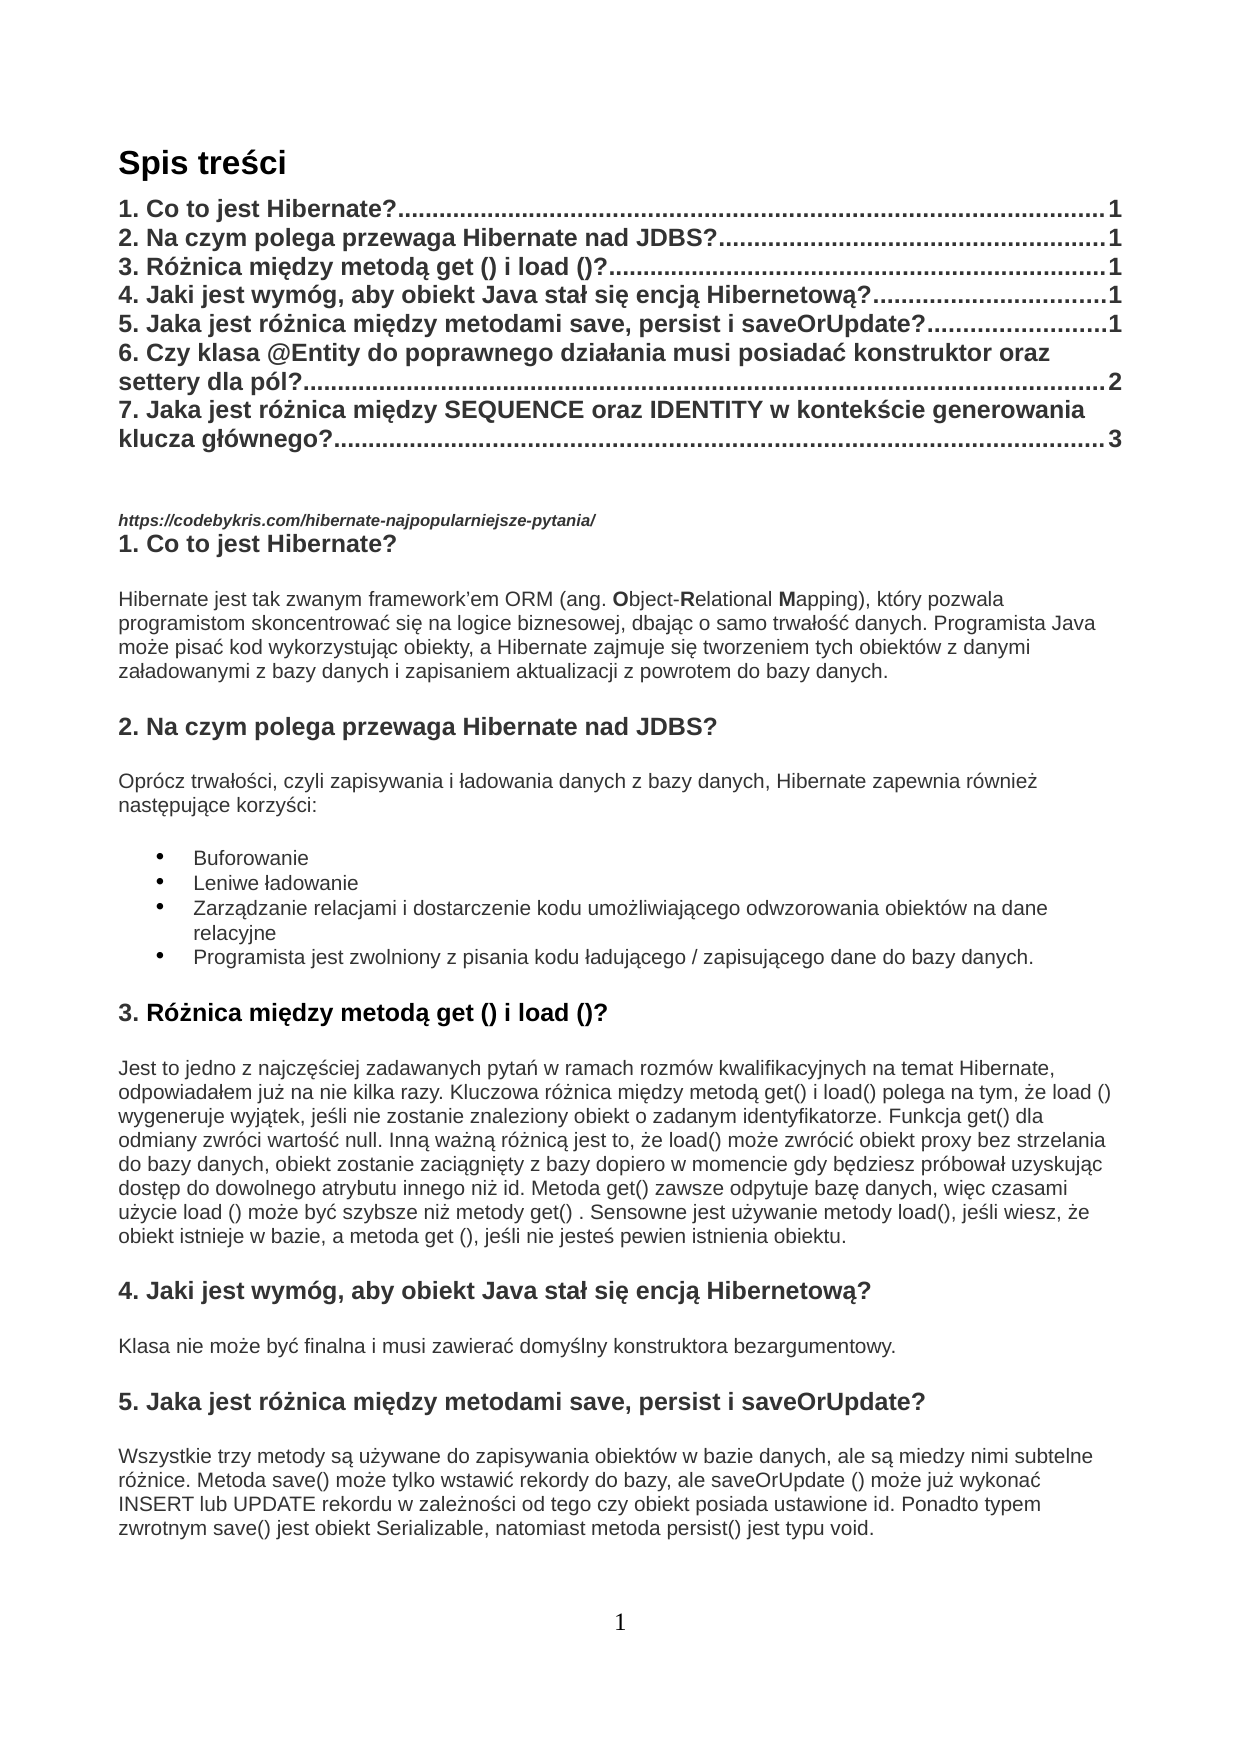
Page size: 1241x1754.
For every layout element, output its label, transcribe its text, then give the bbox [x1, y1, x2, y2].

text Wszystkie trzy metody są używane do zapisywania obiektów w bazie danych, ale są miedzy nimi subtelne różnice. Metoda save() może tylko wstawić rekordy do bazy, ale saveOrUpdate () może już wykonać INSERT lub UPDATE rekordu w zależności od tego czy obiekt posiada ustawione id. Ponadto typem zwrotnym save() jest obiekt Serializable, natomiast metoda persist() jest typu void. [118, 1444, 1122, 1540]
subtitle 4. Jaki jest wymóg, aby obiekt Java stał się encją Hibernetową? 1 [118, 280, 1122, 309]
list Buforowanie [156, 846, 1122, 871]
subtitle Spis treści [118, 143, 1122, 182]
text https://codebykris.com/hibernate-najpopularniejsze-pytania/ [118, 510, 1122, 529]
subtitle 5. Jaka jest różnica między metodami save, persist i saveOrUpdate? 1 [118, 309, 1122, 338]
text Klasa nie może być finalna i musi zawierać domyślny konstruktora bezargumentowy. [118, 1334, 1122, 1358]
text Oprócz trwałości, czyli zapisywania i ładowania danych z bazy danych, Hibernate zapewnia również następujące korzyści: [118, 769, 1122, 817]
subtitle 5. Jaka jest różnica między metodami save, persist i saveOrUpdate? [118, 1387, 1122, 1415]
subtitle 3. Różnica między metodą get () i load ()? [118, 998, 1122, 1056]
list Leniwe ładowanie [156, 871, 1122, 896]
list Programista jest zwolniony z pisania kodu ładującego / zapisującego dane do bazy danych. [156, 945, 1122, 998]
text Jest to jedno z najczęściej zadawanych pytań w ramach rozmów kwalifikacyjnych na temat Hibernate, odpowiadałem już na nie kilka razy. Kluczowa różnica między metodą get() i load() polega na tym, że load () wygeneruje wyjątek, jeśli nie zostanie znaleziony obiekt o zadanym identyfikatorze. Funkcja get() dla odmiany zwróci wartość null. Inną ważną różnicą jest to, że load() może zwrócić obiekt proxy bez strzelania do bazy danych, obiekt zostanie zaciągnięty z bazy dopiero w momencie gdy będziesz próbował uzyskując dostęp do dowolnego atrybutu innego niż id. Metoda get() zawsze odpytuje bazę danych, więc czasami użycie load () może być szybsze niż metody get() . Sensowne jest używanie metody load(), jeśli wiesz, że obiekt istnieje w bazie, a metoda get (), jeśli nie jesteś pewien istnienia obiektu. [118, 1056, 1122, 1248]
subtitle 4. Jaki jest wymóg, aby obiekt Java stał się encją Hibernetową? [118, 1276, 1122, 1305]
subtitle 7. Jaka jest różnica między SEQUENCE oraz IDENTITY w kontekście generowania klucza głównego? 3 [118, 395, 1122, 453]
subtitle 1. Co to jest Hibernate? 1 [118, 194, 1122, 223]
subtitle 6. Czy klasa @Entity do poprawnego działania musi posiadać konstruktor oraz settery dla pól? 2 [118, 338, 1122, 395]
list Zarządzanie relacjami i dostarczenie kodu umożliwiającego odwzorowania obiektów na dane relacyjne [156, 896, 1122, 945]
subtitle 3. Różnica między metodą get () i load ()? 1 [118, 252, 1122, 280]
subtitle 2. Na czym polega przewaga Hibernate nad JDBS? 1 [118, 223, 1122, 252]
subtitle 1. Co to jest Hibernate? [118, 529, 1122, 587]
text Hibernate jest tak zwanym framework’em ORM (ang. Object-Relational Mapping), który pozwala programistom skoncentrować się na logice biznesowej, dbając o samo trwałość danych. Programista Java może pisać kod wykorzystując obiekty, a Hibernate zajmuje się tworzeniem tych obiektów z danymi załadowanymi z bazy danych i zapisaniem aktualizacji z powrotem do bazy danych. [118, 587, 1122, 683]
subtitle 2. Na czym polega przewaga Hibernate nad JDBS? [118, 712, 1122, 740]
